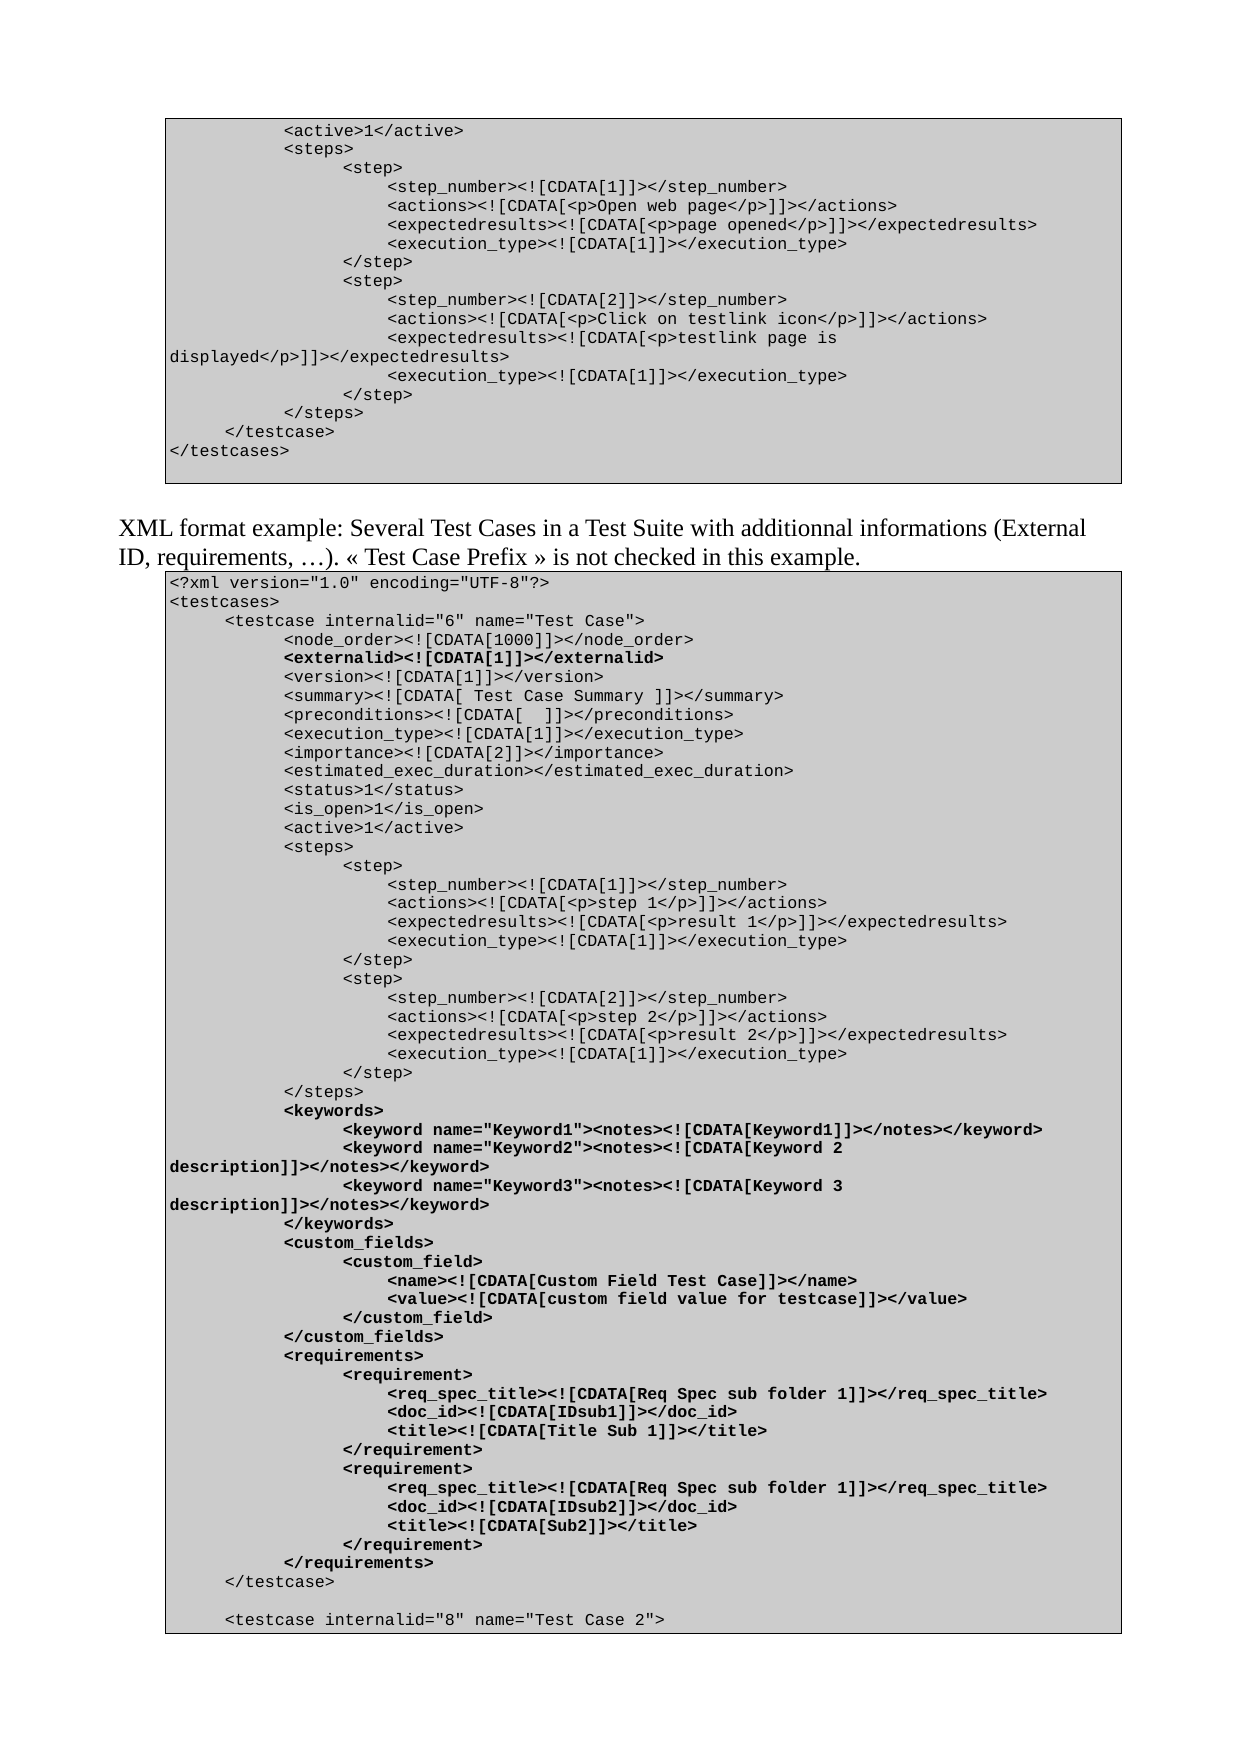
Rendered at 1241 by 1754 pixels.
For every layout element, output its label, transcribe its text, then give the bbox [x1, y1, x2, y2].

text <active>1</active> <steps> <step> <step_number><![CDATA[1]]></step_number> <actions><![CDATA[<p>Open web page</p>]]></actions> <expectedresults><![CDATA[<p>page opened</p>]]></expectedresults> <execution_type><![CDATA[1]]></execution_type> </step> <step> <step_number><![CDATA[2]]></step_number> <actions><![CDATA[<p>Click on testlink icon</p>]]></actions> <expectedresults><![CDATA[<p>testlink page is displayed</p>]]></expectedresults> <execution_type><![CDATA[1]]></execution_type> </step> </steps> </testcase> </testcases> [166, 119, 1121, 483]
text <active>1</active> <steps> <step> <step_number><![CDATA[1]]></step_number> <actions><![CDATA[<p>step 1</p>]]></actions> <expectedresults><![CDATA[<p>result 1</p>]]></expectedresults> <execution_type><![CDATA[1]]></execution_type> </step> <step> <step_number><![CDATA[2]]></step_number> <actions><![CDATA[<p>step 2</p>]]></actions> <expectedresults><![CDATA[<p>result 2</p>]]></expectedresults> <execution_type><![CDATA[1]]></execution_type> </step> </steps> <keywords> <keyword name="Keyword1"><notes><![CDATA[Keyword1]]></notes></keyword> <keyword name="Keyword2"><notes><![CDATA[Keyword 2 description]]></notes></keyword> <keyword name="Keyword3"><notes><![CDATA[Keyword 3 description]]></notes></keyword> </keywords> <custom_fields> <custom_field> <name><![CDATA[Custom Field Test Case]]></name> <value><![CDATA[custom field value for testcase]]></value> </custom_field> </custom_fields> <requirements> <requirement> <req_spec_title><![CDATA[Req Spec sub folder 1]]></req_spec_title> <doc_id><![CDATA[IDsub1]]></doc_id> <title><![CDATA[Title Sub 1]]></title> </requirement> <requirement> <req_spec_title><![CDATA[Req Spec sub folder 1]]></req_spec_title> <doc_id><![CDATA[IDsub2]]></doc_id> <title><![CDATA[Sub2]]></title> </requirement> </requirements> </testcase> <testcase internalid="8" name="Test Case 2"> [166, 816, 1121, 1633]
text <?xml version="1.0" encoding="UTF-8"?> <testcases> <testcase internalid="6" name="Test Case"> <node_order><![CDATA[1000]]></node_order> <externalid><![CDATA[1]]></externalid> <version><![CDATA[1]]></version> <summary><![CDATA[ Test Case Summary ]]></summary> <preconditions><![CDATA[ ]]></preconditions> <execution_type><![CDATA[1]]></execution_type> <importance><![CDATA[2]]></importance> <estimated_exec_duration></estimated_exec_duration> <status>1</status> [166, 572, 1121, 797]
text <is_open>1</is_open> [166, 797, 1121, 816]
text XML format example: Several Test Cases in a Test Suite with additionnal informations (External ID, requirements, …). « Test Case Prefix » is not checked in this example. [118, 513, 1122, 571]
